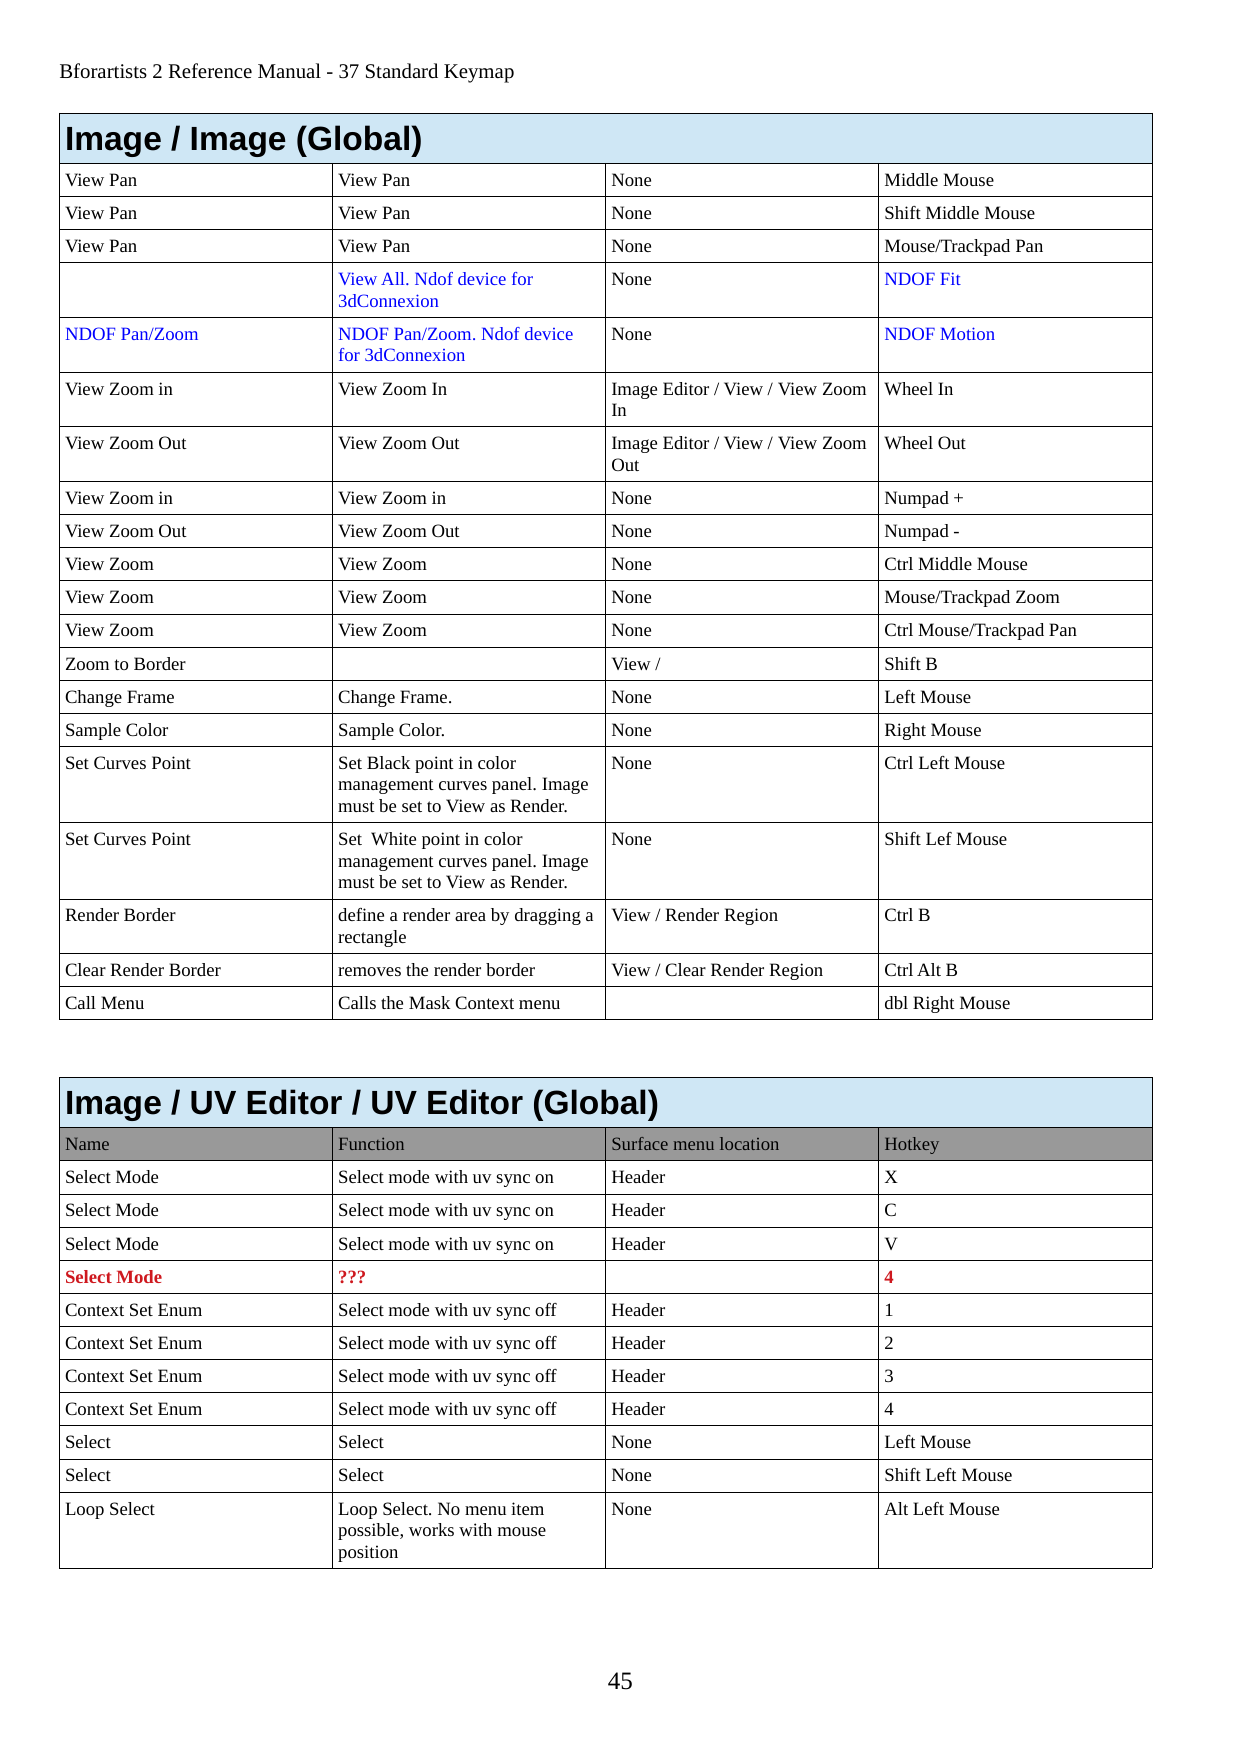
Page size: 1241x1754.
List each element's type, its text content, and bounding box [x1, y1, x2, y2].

table_cell None [606, 747, 878, 822]
table_cell [606, 987, 878, 1019]
table_cell View Zoom Out [333, 427, 605, 481]
table_cell Right Mouse [879, 714, 1152, 746]
table_cell Image Editor / View / View Zoom In [606, 373, 878, 426]
table_cell Context Set Enum [60, 1360, 332, 1392]
table_cell None [606, 164, 878, 196]
table_cell Numpad + [879, 482, 1152, 514]
table_cell View / [606, 648, 878, 680]
table_cell Select [333, 1460, 605, 1492]
table_cell None [606, 823, 878, 898]
table_cell None [606, 197, 878, 229]
table_cell [606, 1261, 878, 1293]
table_cell Alt Left Mouse [879, 1493, 1152, 1568]
table_cell Hotkey [879, 1128, 1152, 1160]
table_cell Ctrl Left Mouse [879, 747, 1152, 822]
table_cell None [606, 681, 878, 713]
table_cell NDOF Pan/Zoom [60, 318, 332, 372]
table_cell Header [606, 1393, 878, 1425]
table_cell Left Mouse [879, 681, 1152, 713]
table_cell None [606, 263, 878, 317]
table_cell Ctrl Alt B [879, 954, 1152, 986]
table_cell Select mode with uv sync on [333, 1161, 605, 1193]
table_cell Select mode with uv sync off [333, 1360, 605, 1392]
table_cell Context Set Enum [60, 1294, 332, 1326]
table_cell Change Frame. [333, 681, 605, 713]
table_cell View / Clear Render Region [606, 954, 878, 986]
table_cell 2 [879, 1327, 1152, 1359]
table_cell Select [60, 1426, 332, 1458]
table_cell View Zoom Out [60, 427, 332, 481]
table_cell Sample Color. [333, 714, 605, 746]
table_cell X [879, 1161, 1152, 1193]
table_cell None [606, 318, 878, 372]
table_cell None [606, 548, 878, 580]
table_cell Ctrl Middle Mouse [879, 548, 1152, 580]
table_cell V [879, 1228, 1152, 1260]
table_cell ??? [333, 1261, 605, 1293]
table_cell Zoom to Border [60, 648, 332, 680]
table_cell Mouse/Trackpad Pan [879, 230, 1152, 262]
table_cell Mouse/Trackpad Zoom [879, 581, 1152, 613]
table_cell None [606, 615, 878, 647]
table_header Image / UV Editor / UV Editor (Global) [60, 1078, 1152, 1127]
table_cell Set White point in color management curves panel. Image must be set to View as Render. [333, 823, 605, 898]
table_cell Wheel Out [879, 427, 1152, 481]
table_cell None [606, 1493, 878, 1568]
table_cell View Pan [333, 164, 605, 196]
table_cell 3 [879, 1360, 1152, 1392]
table_cell Context Set Enum [60, 1327, 332, 1359]
table_cell View / Render Region [606, 900, 878, 953]
table_cell Header [606, 1161, 878, 1193]
table_cell None [606, 714, 878, 746]
table_cell Calls the Mask Context menu [333, 987, 605, 1019]
table_cell None [606, 482, 878, 514]
table_cell Shift B [879, 648, 1152, 680]
table_cell Numpad - [879, 515, 1152, 547]
table_cell View Zoom in [60, 482, 332, 514]
table_cell Set Curves Point [60, 823, 332, 898]
table_cell View Zoom In [333, 373, 605, 426]
table_cell NDOF Motion [879, 318, 1152, 372]
table_cell View Zoom Out [60, 515, 332, 547]
table_cell View Zoom in [60, 373, 332, 426]
table_cell Change Frame [60, 681, 332, 713]
table_cell Middle Mouse [879, 164, 1152, 196]
table_cell Name [60, 1128, 332, 1160]
table_cell Select [333, 1426, 605, 1458]
table_cell View Pan [60, 197, 332, 229]
table_cell Select Mode [60, 1195, 332, 1227]
table_cell None [606, 515, 878, 547]
table_cell View Pan [60, 164, 332, 196]
table_cell Header [606, 1294, 878, 1326]
table_cell 4 [879, 1393, 1152, 1425]
table_cell Left Mouse [879, 1426, 1152, 1458]
table_cell Header [606, 1195, 878, 1227]
table_cell Context Set Enum [60, 1393, 332, 1425]
table_cell View Pan [333, 230, 605, 262]
table_cell None [606, 230, 878, 262]
table_cell Select Mode [60, 1228, 332, 1260]
table_cell Loop Select [60, 1493, 332, 1568]
table_cell define a render area by dragging a rectangle [333, 900, 605, 953]
table_cell View Zoom in [333, 482, 605, 514]
table_cell Shift Lef Mouse [879, 823, 1152, 898]
table_cell View Zoom [333, 548, 605, 580]
table_cell View Pan [60, 230, 332, 262]
table_cell Select Mode [60, 1161, 332, 1193]
table_cell Shift Left Mouse [879, 1460, 1152, 1492]
table_cell View All. Ndof device for 3dConnexion [333, 263, 605, 317]
table_cell View Zoom [333, 581, 605, 613]
table_cell View Zoom [60, 615, 332, 647]
table_cell Select [60, 1460, 332, 1492]
table_cell Surface menu location [606, 1128, 878, 1160]
table_cell Clear Render Border [60, 954, 332, 986]
table_cell removes the render border [333, 954, 605, 986]
table_cell Set Curves Point [60, 747, 332, 822]
table_cell Function [333, 1128, 605, 1160]
table_cell Header [606, 1228, 878, 1260]
table_header Image / Image (Global) [60, 114, 1152, 163]
table_cell None [606, 1460, 878, 1492]
table_cell Wheel In [879, 373, 1152, 426]
table_cell Call Menu [60, 987, 332, 1019]
table_cell NDOF Pan/Zoom. Ndof device for 3dConnexion [333, 318, 605, 372]
table_cell None [606, 581, 878, 613]
table_cell Select mode with uv sync off [333, 1294, 605, 1326]
table_cell Select mode with uv sync on [333, 1195, 605, 1227]
table_cell Header [606, 1327, 878, 1359]
table_cell Render Border [60, 900, 332, 953]
table_cell 1 [879, 1294, 1152, 1326]
table_cell View Zoom [333, 615, 605, 647]
table_cell [60, 263, 332, 317]
table_cell Select Mode [60, 1261, 332, 1293]
table_cell Select mode with uv sync off [333, 1393, 605, 1425]
table_cell Ctrl B [879, 900, 1152, 953]
table_cell View Zoom [60, 548, 332, 580]
table_cell Loop Select. No menu item possible, works with mouse position [333, 1493, 605, 1568]
table_cell View Zoom [60, 581, 332, 613]
table_cell Select mode with uv sync on [333, 1228, 605, 1260]
table_cell Header [606, 1360, 878, 1392]
table_cell dbl Right Mouse [879, 987, 1152, 1019]
table_cell View Zoom Out [333, 515, 605, 547]
table_cell NDOF Fit [879, 263, 1152, 317]
table_cell Set Black point in color management curves panel. Image must be set to View as Render. [333, 747, 605, 822]
table_cell C [879, 1195, 1152, 1227]
table_cell Shift Middle Mouse [879, 197, 1152, 229]
table_cell 4 [879, 1261, 1152, 1293]
table_cell Image Editor / View / View Zoom Out [606, 427, 878, 481]
table_cell View Pan [333, 197, 605, 229]
table_cell [333, 648, 605, 680]
table_cell Sample Color [60, 714, 332, 746]
table_cell Ctrl Mouse/Trackpad Pan [879, 615, 1152, 647]
table_cell Select mode with uv sync off [333, 1327, 605, 1359]
table_cell None [606, 1426, 878, 1458]
